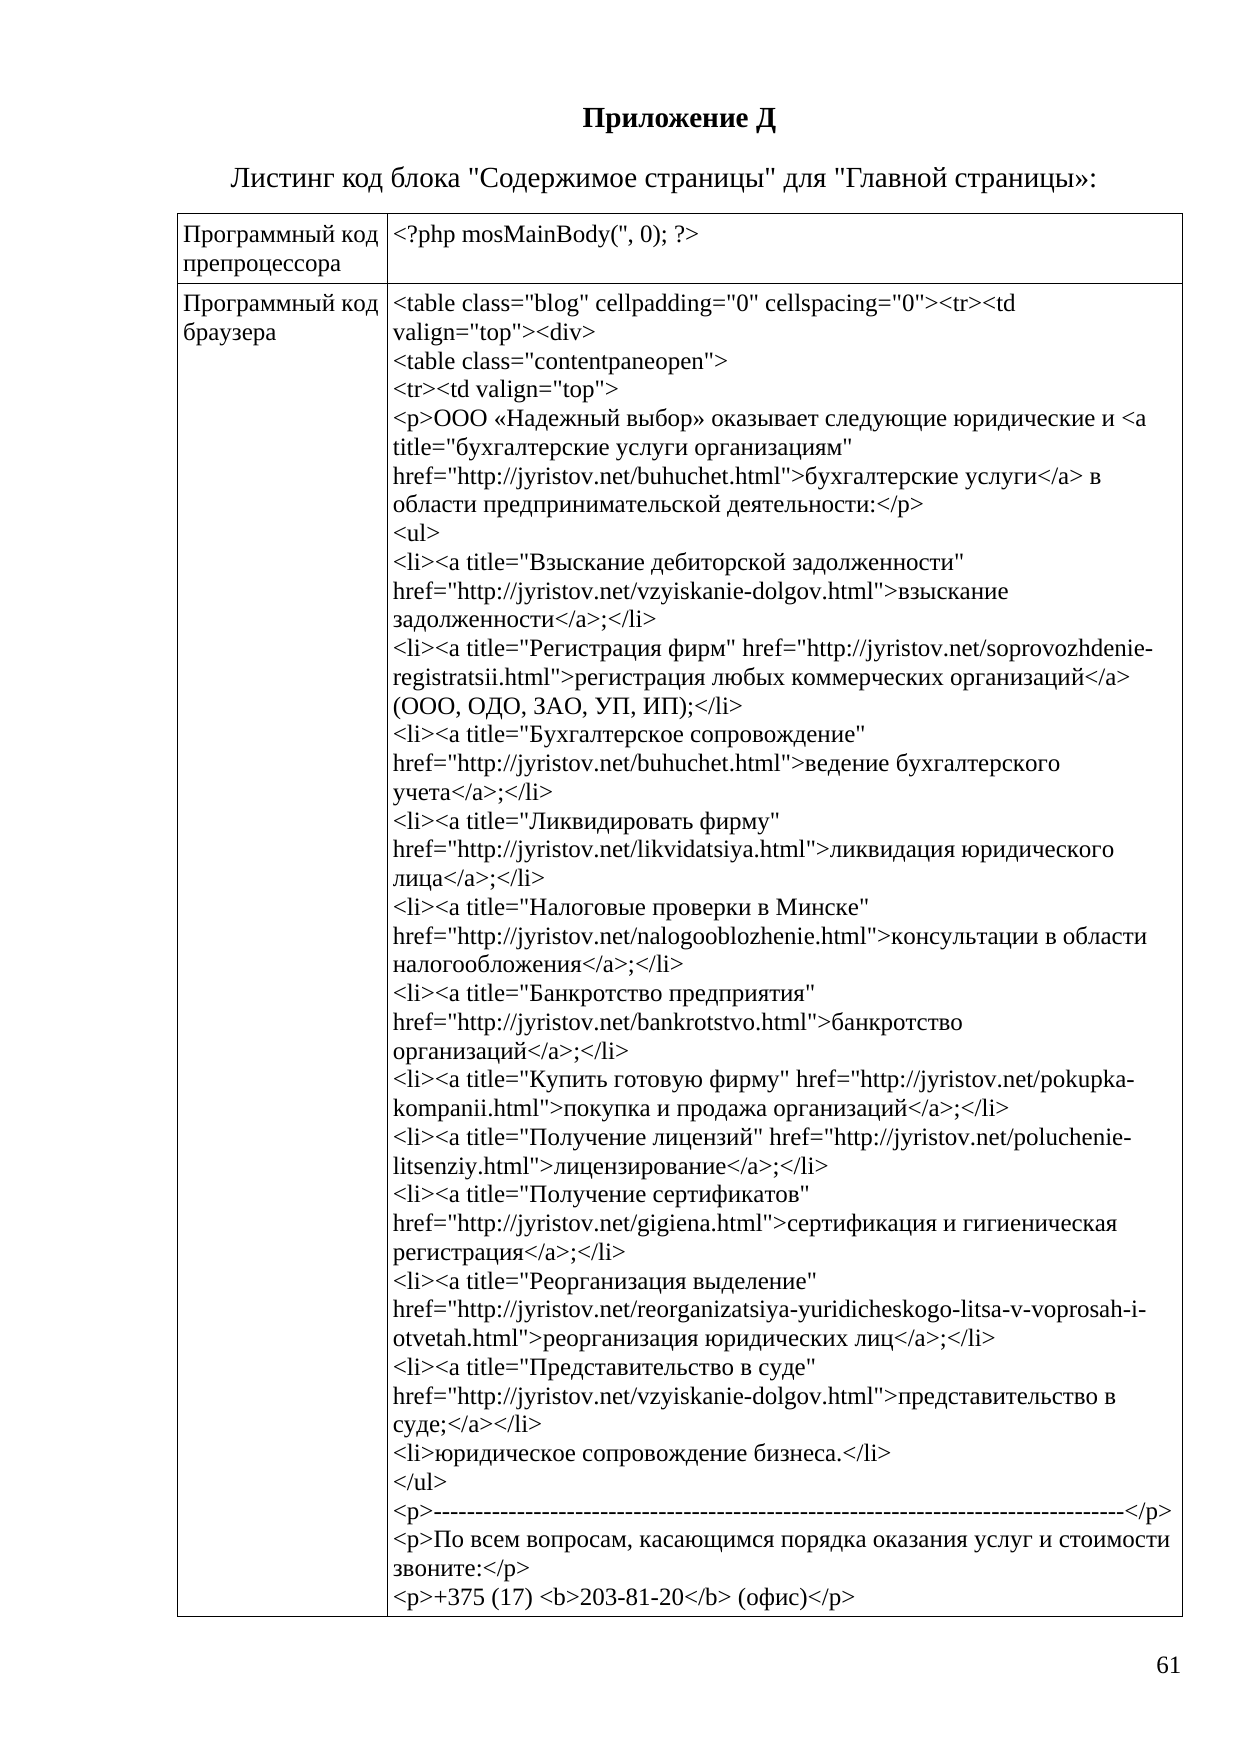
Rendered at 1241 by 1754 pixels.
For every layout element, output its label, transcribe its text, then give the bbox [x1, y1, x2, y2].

table_header Программный код препроцессора [178, 214, 387, 282]
text Листинг код блока "Содержимое страницы" для "Главной страницы»: [177, 161, 1181, 194]
text Приложение Д [177, 100, 1181, 133]
table_cell <table class="blog" cellpadding="0" cellspacing="0"><tr><td valign="top"><div> <table class="contentpaneopen"> <tr><td valign="top"> <p>ООО «Надежный выбор» оказывает следующие юридические и <a title="бухгалтерские услуги организациям" href="http://jyristov.net/buhuchet.html">бухгалтерские услуги</a> в области предпринимательской деятельности:</p> <ul> <li><a title="Взыскание дебиторской задолженности" href="http://jyristov.net/vzyiskanie-dolgov.html">взыскание задолженности</a>;</li> <li><a title="Регистрация фирм" href="http://jyristov.net/soprovozhdenie-registratsii.html">регистрация любых коммерческих организаций</a> (ООО, ОДО, ЗАО, УП, ИП);</li> <li><a title="Бухгалтерское сопровождение" href="http://jyristov.net/buhuchet.html">ведение бухгалтерского учета</a>;</li> <li><a title="Ликвидировать фирму" href="http://jyristov.net/likvidatsiya.html">ликвидация юридического лица</a>;</li> <li><a title="Налоговые проверки в Минске" href="http://jyristov.net/nalogooblozhenie.html">консультации в области налогообложения</a>;</li> <li><a title="Банкротство предприятия" href="http://jyristov.net/bankrotstvo.html">банкротство организаций</a>;</li> <li><a title="Купить готовую фирму" href="http://jyristov.net/pokupka-kompanii.html">покупка и продажа организаций</a>;</li> <li><a title="Получение лицензий" href="http://jyristov.net/poluchenie-litsenziy.html">лицензирование</a>;</li> <li><a title="Получение сертификатов" href="http://jyristov.net/gigiena.html">сертификация и гигиеническая регистрация</a>;</li> <li><a title="Реорганизация выделение" href="http://jyristov.net/reorganizatsiya-yuridicheskogo-litsa-v-voprosah-i-otvetah.html">реорганизация юридических лиц</a>;</li> <li><a title="Представительство в суде" href="http://jyristov.net/vzyiskanie-dolgov.html">представительство в суде;</a></li> <li>юридическое сопровождение бизнеса.</li> </ul> <p>-----------------------------------------------------------------------------------</p> <p>По всем вопросам, касающимся порядка оказания услуг и стоимости звоните:</p> <p>+375 (17) <b>203-81-20</b> (офис)</p> [388, 284, 1182, 1616]
table_header <?php mosMainBody('', 0); ?> [388, 214, 1182, 282]
table_cell Программный код браузера [178, 284, 387, 1616]
